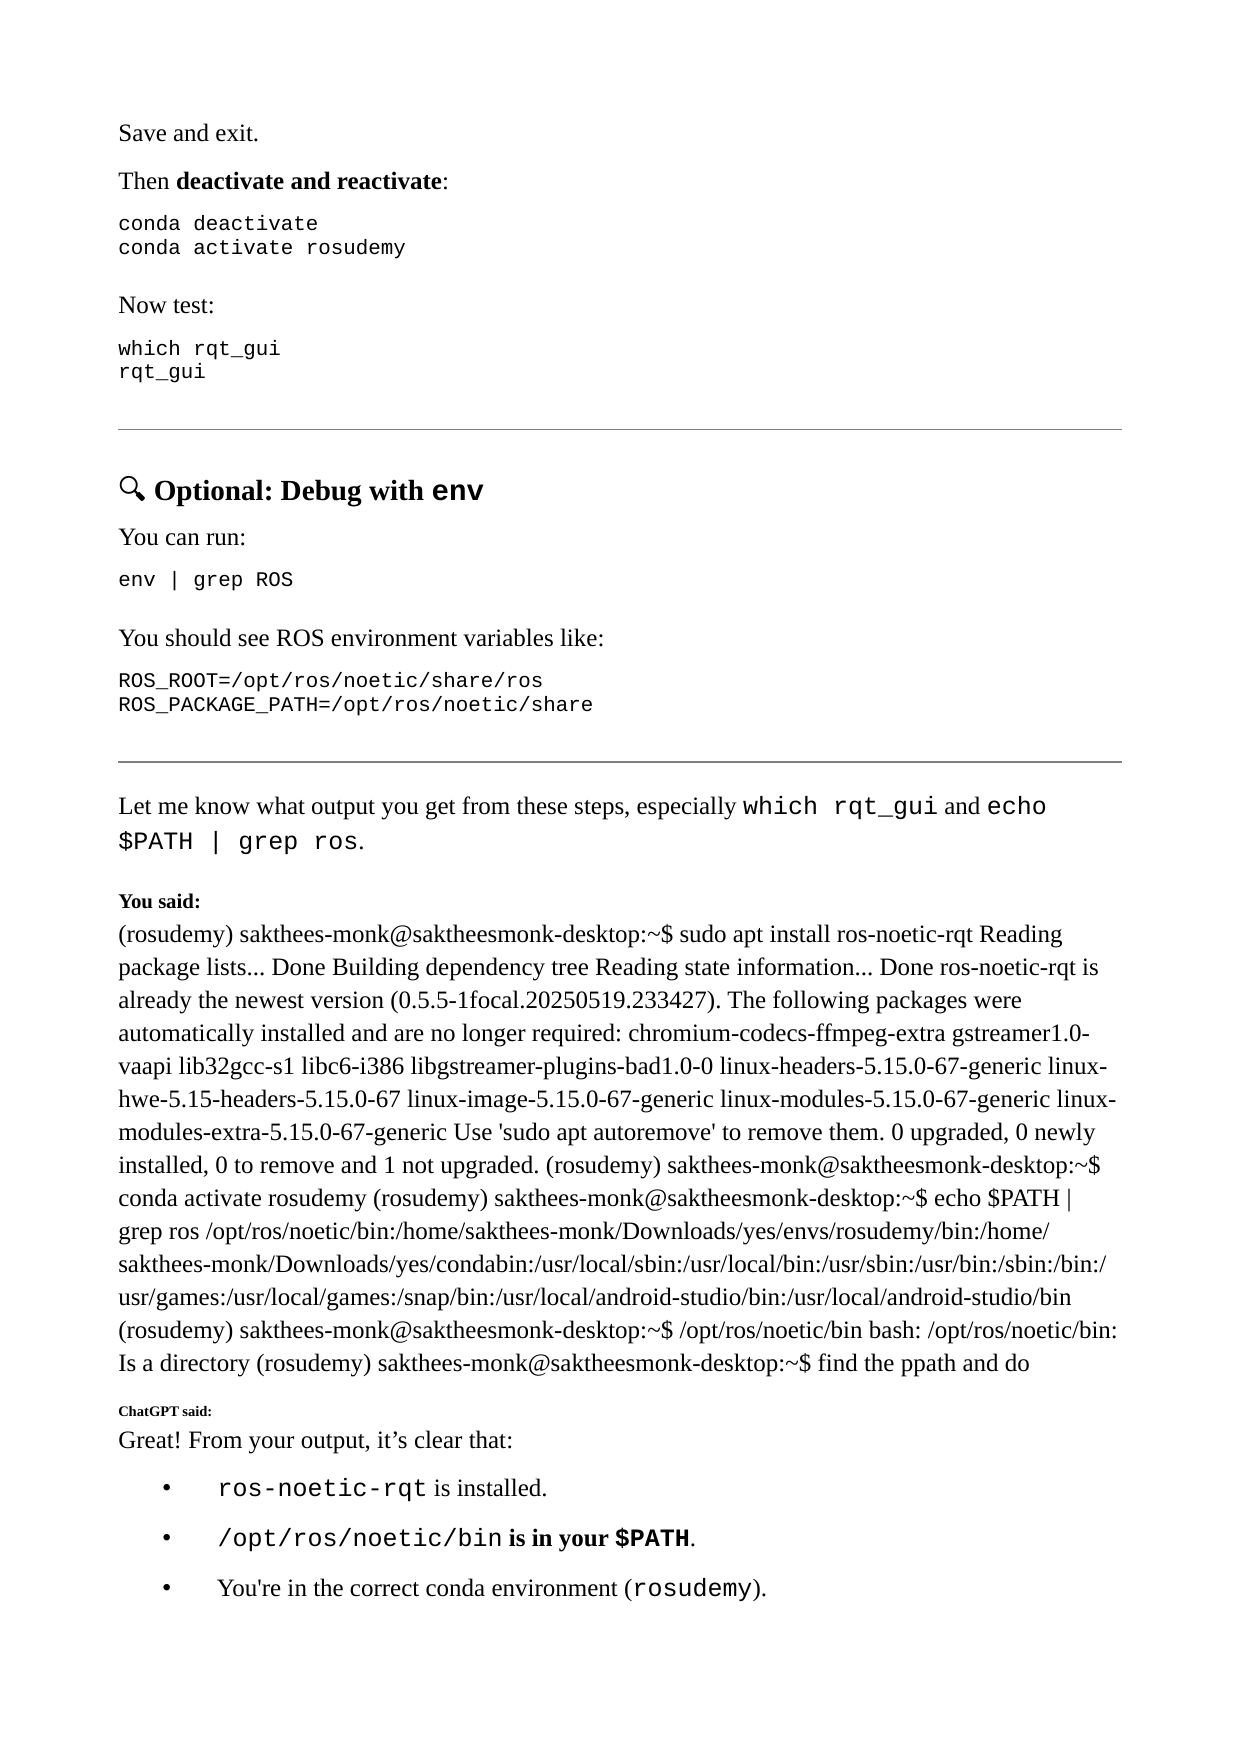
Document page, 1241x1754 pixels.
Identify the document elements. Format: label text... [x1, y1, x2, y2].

text Then deactivate and reactivate: [118, 166, 1122, 194]
text rqt_gui [118, 361, 1122, 385]
text ROS_ROOT=/opt/ros/noetic/share/ros [118, 670, 1122, 694]
subtitle 🔍 Optional: Debug with env [118, 473, 1122, 509]
text Save and exit. [118, 118, 1122, 147]
text conda deactivate [118, 213, 1122, 237]
text Let me know what output you get from these steps, especially which rqt_gui and echo $PATH | grep ros. [118, 791, 1122, 857]
subtitle ChatGPT said: [118, 1402, 1122, 1419]
text which rqt_gui [118, 338, 1122, 361]
text You should see ROS environment variables like: [118, 623, 1122, 651]
list ✅ ros-noetic-rqt is installed. [162, 1473, 1122, 1504]
list ✅ /opt/ros/noetic/bin is in your $PATH. [162, 1523, 1122, 1554]
subtitle You said: [118, 889, 1122, 913]
text Great! From your output, it’s clear that: [118, 1425, 1122, 1454]
text Now test: [118, 290, 1122, 319]
list ✅ You're in the correct conda environment (rosudemy). [162, 1573, 1122, 1604]
text ROS_PACKAGE_PATH=/opt/ros/noetic/share [118, 694, 1122, 717]
text You can run: [118, 522, 1122, 551]
text (rosudemy) sakthees-monk@saktheesmonk-desktop:~$ sudo apt install ros-noetic-rqt Reading package lists... Done Building dependency tree Reading state information... Done ros-noetic-rqt is already the newest version (0.5.5-1focal.20250519.233427). The following packages were automatically installed and are no longer required: chromium-codecs-ffmpeg-extra gstreamer1.0-vaapi lib32gcc-s1 libc6-i386 libgstreamer-plugins-bad1.0-0 linux-headers-5.15.0-67-generic linux-hwe-5.15-headers-5.15.0-67 linux-image-5.15.0-67-generic linux-modules-5.15.0-67-generic linux-modules-extra-5.15.0-67-generic Use 'sudo apt autoremove' to remove them. 0 upgraded, 0 newly installed, 0 to remove and 1 not upgraded. (rosudemy) sakthees-monk@saktheesmonk-desktop:~$ conda activate rosudemy (rosudemy) sakthees-monk@saktheesmonk-desktop:~$ echo $PATH | grep ros /opt/ros/noetic/bin:/home/sakthees-monk/Downloads/yes/envs/rosudemy/bin:/home/sakthees-monk/Downloads/yes/condabin:/usr/local/sbin:/usr/local/bin:/usr/sbin:/usr/bin:/sbin:/bin:/usr/games:/usr/local/games:/snap/bin:/usr/local/android-studio/bin:/usr/local/android-studio/bin (rosudemy) sakthees-monk@saktheesmonk-desktop:~$ /opt/ros/noetic/bin bash: /opt/ros/noetic/bin: Is a directory (rosudemy) sakthees-monk@saktheesmonk-desktop:~$ find the ppath and do [118, 919, 1122, 1377]
text env | grep ROS [118, 569, 1122, 593]
text conda activate rosudemy [118, 237, 1122, 261]
